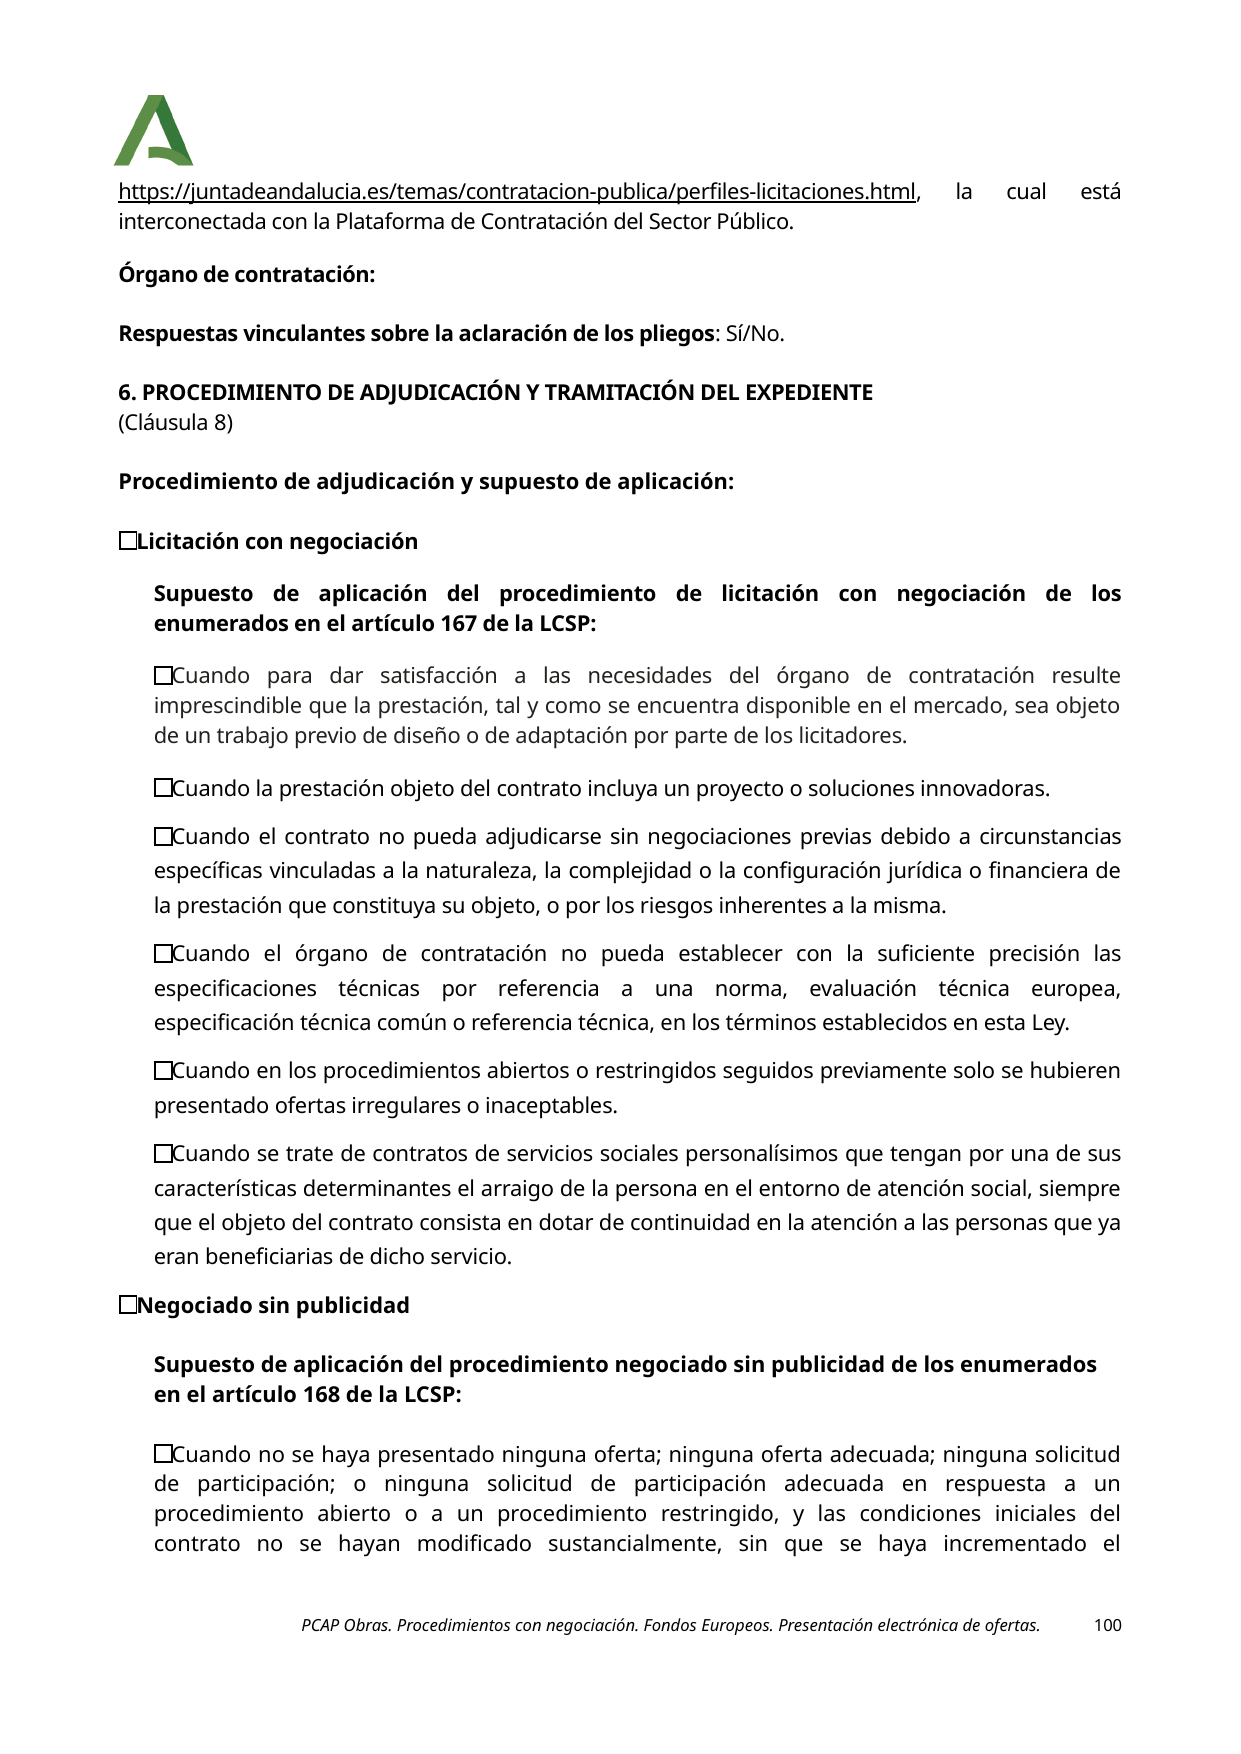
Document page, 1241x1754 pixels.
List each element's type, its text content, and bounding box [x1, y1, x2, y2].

text Cuando el órgano de contratación no pueda establecer con la suficiente precisión las especificaciones técnicas por referencia a una norma, evaluación técnica europea, especificación técnica común o referencia técnica, en los términos establecidos en esta Ley. [153, 938, 1122, 1037]
text Órgano de contratación: [118, 259, 1122, 288]
text Negociado sin publicidad [118, 1290, 1122, 1319]
text Cuando para dar satisfacción a las necesidades del órgano de contratación resulte imprescindible que la prestación, tal y como se encuentra disponible en el mercado, sea objeto de un trabajo previo de diseño o de adaptación por parte de los licitadores. [153, 661, 1122, 750]
text https://juntadeandalucia.es/temas/contratacion-publica/perfiles-licitaciones.html, la cual está interconectada con la Plataforma de Contratación del Sector Público. [118, 176, 1122, 236]
text Cuando el contrato no pueda adjudicarse sin negociaciones previas debido a circunstancias específicas vinculadas a la naturaleza, la complejidad o la configuración jurídica o financiera de la prestación que constituya su objeto, o por los riesgos inherentes a la misma. [153, 821, 1122, 919]
text (Cláusula 8) [118, 407, 1122, 436]
text Procedimiento de adjudicación y supuesto de aplicación: [118, 466, 1122, 496]
text Respuestas vinculantes sobre la aclaración de los pliegos: Sí/No. [118, 318, 1122, 348]
picture [109, 90, 198, 170]
text 6. PROCEDIMIENTO DE ADJUDICACIÓN Y TRAMITACIÓN DEL EXPEDIENTE [118, 377, 1122, 407]
text Supuesto de aplicación del procedimiento negociado sin publicidad de los enumerados en el artículo 168 de la LCSP: [153, 1349, 1122, 1409]
text Cuando en los procedimientos abiertos o restringidos seguidos previamente solo se hubieren presentado ofertas irregulares o inaceptables. [153, 1056, 1122, 1119]
text Cuando se trate de contratos de servicios sociales personalísimos que tengan por una de sus características determinantes el arraigo de la persona en el entorno de atención social, siempre que el objeto del contrato consista en dotar de continuidad en la atención a las personas que ya eran beneficiarias de dicho servicio. [153, 1138, 1122, 1271]
text Cuando la prestación objeto del contrato incluya un proyecto o soluciones innovadoras. [153, 773, 1122, 802]
text Supuesto de aplicación del procedimiento de licitación con negociación de los enumerados en el artículo 167 de la LCSP: [153, 578, 1122, 638]
text Cuando no se haya presentado ninguna oferta; ninguna oferta adecuada; ninguna solicitud de participación; o ninguna solicitud de participación adecuada en respuesta a un procedimiento abierto o a un procedimiento restringido, y las condiciones iniciales del contrato no se hayan modificado sustancialmente, sin que se haya incrementado el [153, 1439, 1122, 1558]
text Licitación con negociación [118, 526, 1122, 556]
